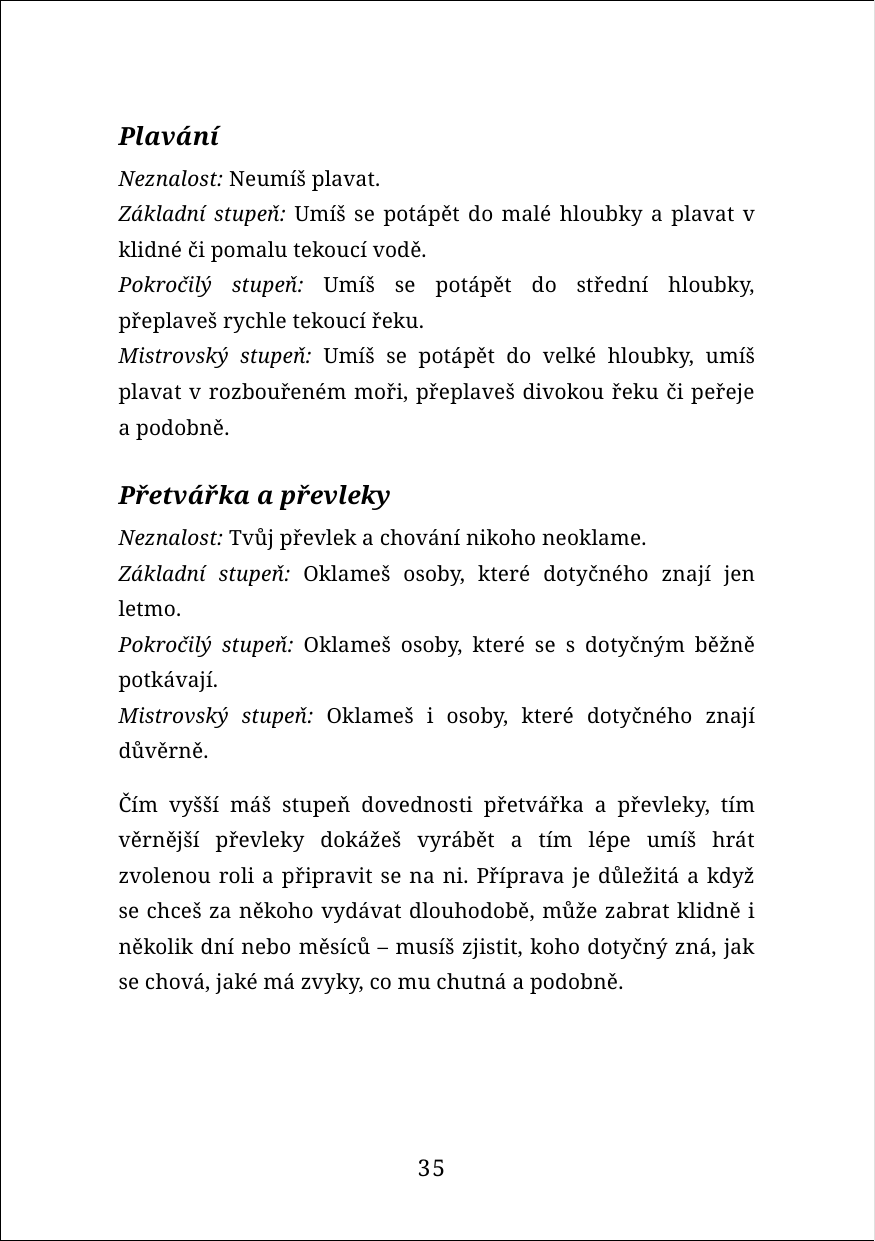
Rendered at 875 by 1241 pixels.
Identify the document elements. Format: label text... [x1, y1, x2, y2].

text Neznalost: Neumíš plavat. Základní stupeň: Umíš se potápět do malé hloubky a plavat v klidné či pomalu tekoucí vodě. Pokročilý stupeň: Umíš se potápět do střední hloubky, přeplaveš rychle tekoucí řeku. Mistrovský stupeň: Umíš se potápět do velké hloubky, umíš plavat v rozbouřeném moři, přeplaveš divokou řeku či peřeje a podobně. [118, 164, 756, 441]
text Čím vyšší máš stupeň dovednosti přetvářka a převleky, tím věrnější převleky dokážeš vyrábět a tím lépe umíš hrát zvolenou roli a připravit se na ni. Příprava je důležitá a když se chceš za někoho vydávat dlouhodobě, může zabrat klidně i několik dní nebo měsíců – musíš zjistit, koho dotyčný zná, jak se chová, jaké má zvyky, co mu chutná a podobně. [118, 790, 756, 996]
subtitle Plavání [118, 118, 756, 152]
subtitle Přetvářka a převleky [118, 478, 756, 512]
text Neznalost: Tvůj převlek a chování nikoho neoklame. Základní stupeň: Oklameš osoby, které dotyčného znají jen letmo. Pokročilý stupeň: Oklameš osoby, které se s dotyčným běžně potkávají. Mistrovský stupeň: Oklameš i osoby, které dotyčného znají důvěrně. [118, 523, 756, 765]
